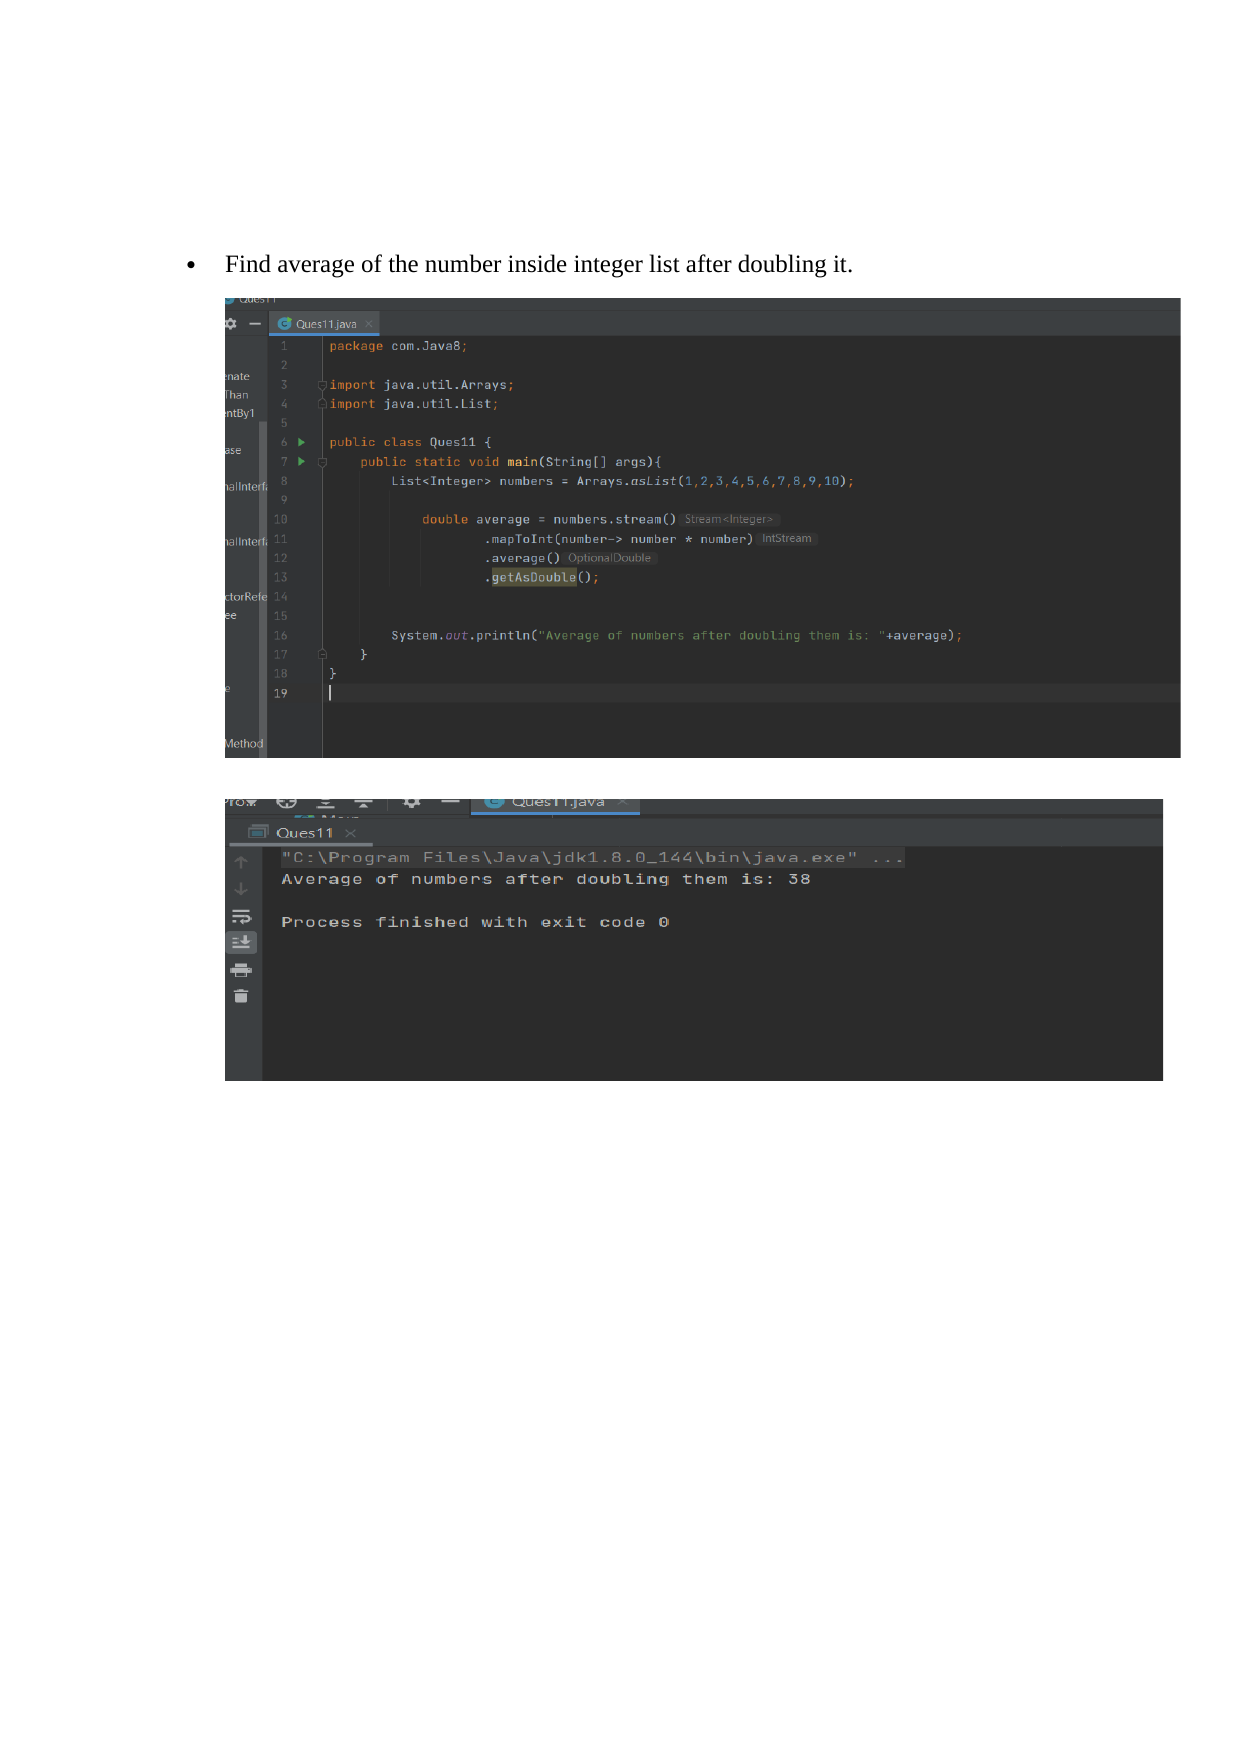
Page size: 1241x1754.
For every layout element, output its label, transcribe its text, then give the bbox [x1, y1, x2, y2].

list Find average of the number inside integer list after doubling it. [187, 249, 1090, 278]
picture [225, 799, 328, 906]
picture [225, 298, 1181, 758]
